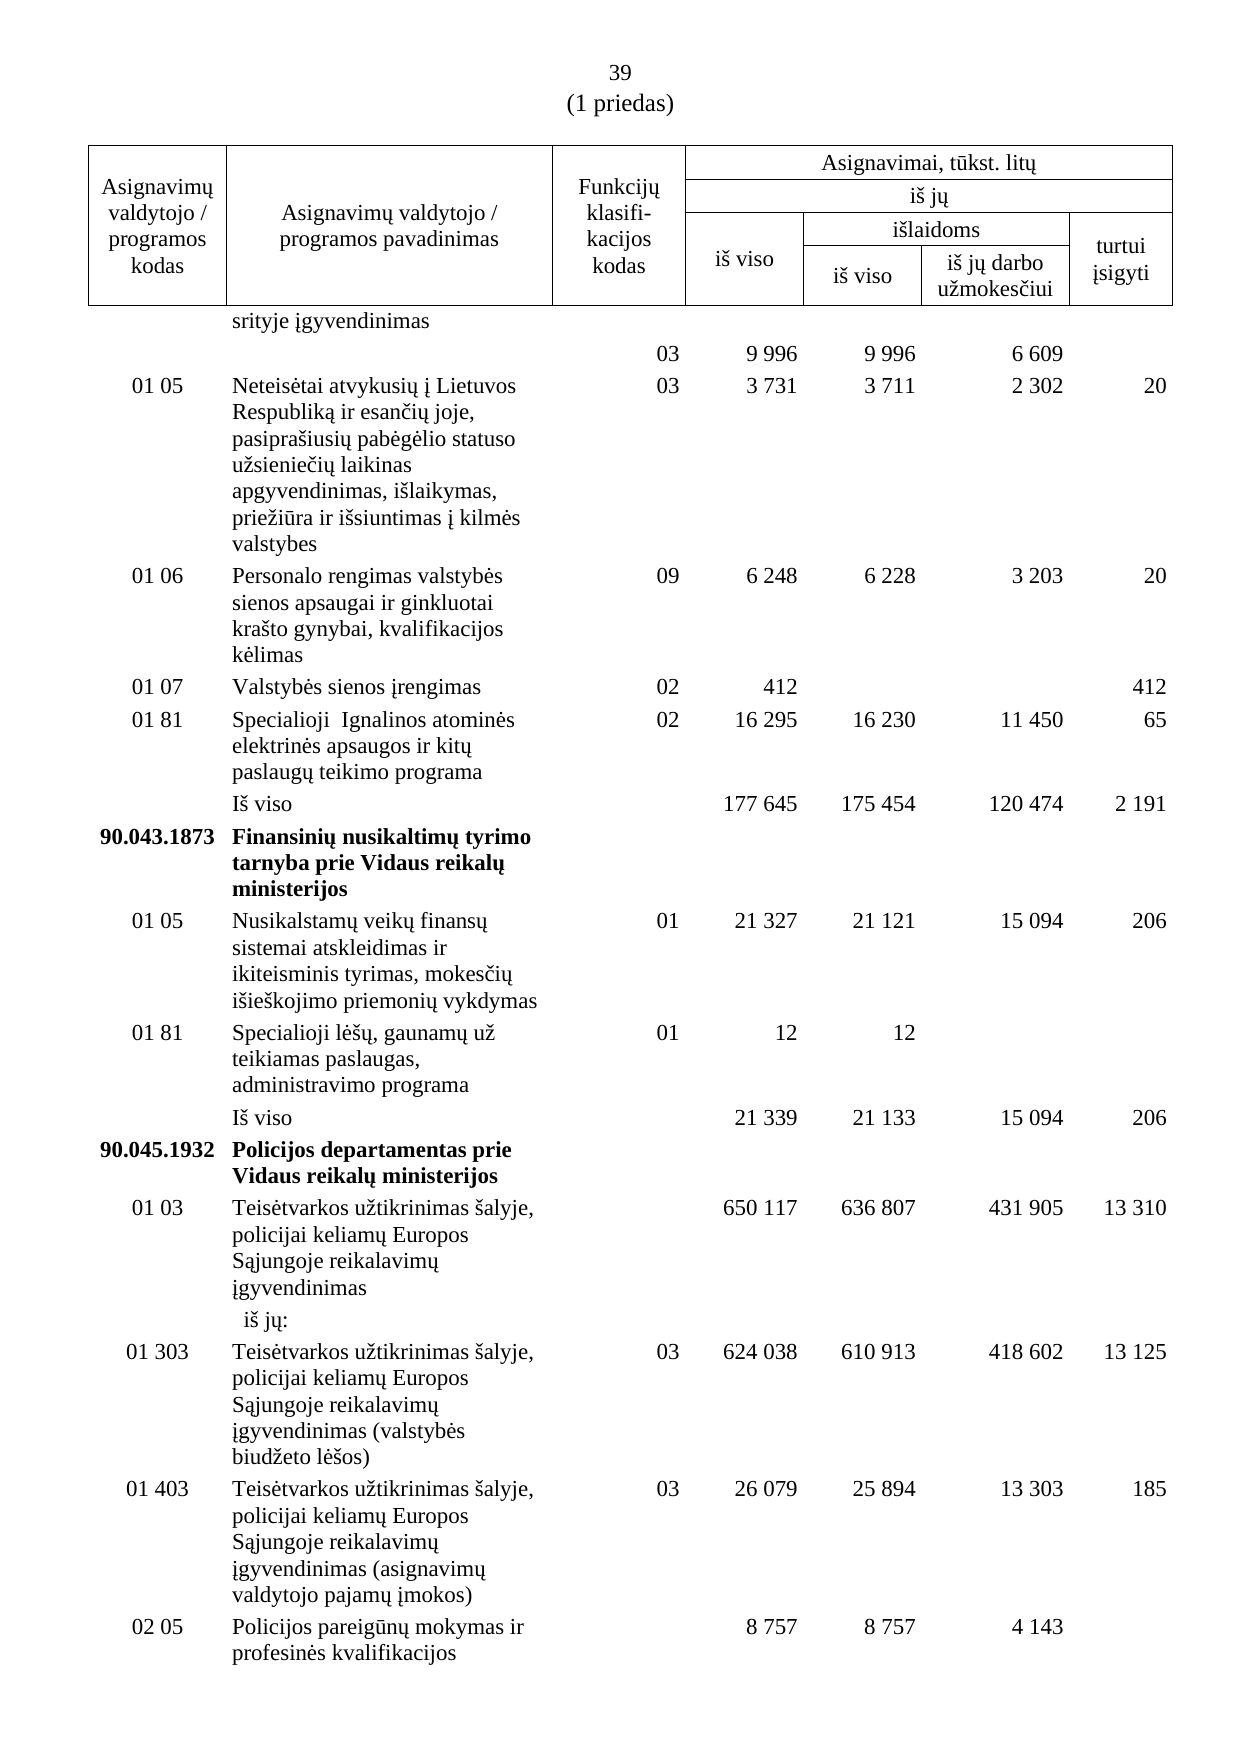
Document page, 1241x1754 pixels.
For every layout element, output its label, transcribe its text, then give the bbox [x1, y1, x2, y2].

table_cell 431 905 [921, 1192, 1069, 1303]
table_cell [921, 820, 1069, 905]
table_cell [685, 820, 803, 905]
table_cell [921, 306, 1069, 337]
table_cell [553, 306, 685, 337]
table_cell [685, 306, 803, 337]
table_cell 9 996 [685, 337, 803, 369]
table_cell 25 894 [803, 1473, 921, 1610]
table_cell Nusikalstamų veikų finansų sistemai atskleidimas ir ikiteisminis tyrimas, mokesčių išieškojimo priemonių vykdymas [226, 905, 552, 1016]
table_cell 15 094 [921, 905, 1069, 1016]
table_cell [921, 1016, 1069, 1101]
table_cell [553, 820, 685, 905]
table_cell 02 05 [89, 1610, 226, 1669]
table_cell 3 731 [685, 369, 803, 559]
table_cell Teisėtvarkos užtikrinimas šalyje, policijai keliamų Europos Sąjungoje reikalavimų įgyvendinimas (valstybės biudžeto lėšos) [226, 1335, 552, 1473]
table_cell iš viso [686, 213, 803, 304]
table_cell [803, 306, 921, 337]
table_cell 21 339 [685, 1101, 803, 1133]
table_cell 15 094 [921, 1101, 1069, 1133]
table_cell 20 [1069, 369, 1172, 559]
table_cell 2 302 [921, 369, 1069, 559]
table_cell 02 [553, 671, 685, 703]
table_cell 26 079 [685, 1473, 803, 1610]
table_cell [553, 1303, 685, 1335]
table_cell [553, 1101, 685, 1133]
table_cell 610 913 [803, 1335, 921, 1473]
table_cell 21 133 [803, 1101, 921, 1133]
table_cell 01 81 [89, 1016, 226, 1101]
table_cell [89, 788, 226, 820]
table_cell 90.043.1873 [89, 820, 226, 905]
table_cell Specialioji Ignalinos atominės elektrinės apsaugos ir kitų paslaugų teikimo programa [226, 703, 552, 788]
table_cell 02 [553, 703, 685, 788]
table_cell [89, 1303, 226, 1335]
table_cell 03 [553, 1335, 685, 1473]
table_cell 11 450 [921, 703, 1069, 788]
table_cell išlaidoms [804, 213, 1069, 245]
table_cell 09 [553, 559, 685, 671]
table_cell Teisėtvarkos užtikrinimas šalyje, policijai keliamų Europos Sąjungoje reikalavimų įgyvendinimas [226, 1192, 552, 1303]
table_cell Neteisėtai atvykusių į Lietuvos Respubliką ir esančių joje, pasiprašiusių pabėgėlio statuso užsieniečių laikinas apgyvendinimas, išlaikymas, priežiūra ir išsiuntimas į kilmės valstybes [226, 369, 552, 559]
table_cell 21 121 [803, 905, 921, 1016]
table_cell [553, 1133, 685, 1192]
table_cell 624 038 [685, 1335, 803, 1473]
table_cell [553, 788, 685, 820]
table_cell [1069, 306, 1172, 337]
table_cell [553, 1610, 685, 1669]
table_cell 412 [1069, 671, 1172, 703]
table_header Funkcijų klasifi- kacijos kodas [553, 146, 685, 304]
table_cell [803, 1303, 921, 1335]
table_header Asignavimų valdytojo / programos pavadinimas [227, 146, 552, 304]
table_cell Valstybės sienos įrengimas [226, 671, 552, 703]
table_cell 13 125 [1069, 1335, 1172, 1473]
table_cell [1069, 820, 1172, 905]
table_header Asignavimų valdytojo / programos kodas [89, 146, 226, 304]
table_cell 16 295 [685, 703, 803, 788]
table_cell 16 230 [803, 703, 921, 788]
table_cell 418 602 [921, 1335, 1069, 1473]
table_cell [553, 1192, 685, 1303]
table_cell 650 117 [685, 1192, 803, 1303]
table_cell 01 05 [89, 905, 226, 1016]
table_cell 6 609 [921, 337, 1069, 369]
table_cell iš jų darbo užmokesčiui [922, 246, 1069, 304]
table_cell 3 711 [803, 369, 921, 559]
table_cell 01 07 [89, 671, 226, 703]
table_cell 120 474 [921, 788, 1069, 820]
table_cell Iš viso [226, 788, 552, 820]
table_header Asignavimai, tūkst. litų [686, 146, 1172, 178]
table_cell 6 248 [685, 559, 803, 671]
table_cell [1069, 337, 1172, 369]
table_cell [685, 1303, 803, 1335]
table_cell [685, 1133, 803, 1192]
table_cell iš jų [686, 180, 1172, 212]
table_cell 9 996 [803, 337, 921, 369]
table_cell [1069, 1016, 1172, 1101]
table_cell 01 [553, 905, 685, 1016]
table_cell 21 327 [685, 905, 803, 1016]
table_cell 01 [553, 1016, 685, 1101]
table_cell [803, 1133, 921, 1192]
table_cell 12 [685, 1016, 803, 1101]
table_cell Specialioji lėšų, gaunamų už teikiamas paslaugas, administravimo programa [226, 1016, 552, 1101]
table_cell 03 [553, 1473, 685, 1610]
table_cell [89, 306, 226, 337]
table_cell [921, 671, 1069, 703]
table_cell 03 [553, 369, 685, 559]
table_cell 65 [1069, 703, 1172, 788]
table_cell 13 303 [921, 1473, 1069, 1610]
table_cell 2 191 [1069, 788, 1172, 820]
table_cell 01 06 [89, 559, 226, 671]
table_cell 3 203 [921, 559, 1069, 671]
table_cell 177 645 [685, 788, 803, 820]
table_cell [89, 337, 226, 369]
table_cell 206 [1069, 1101, 1172, 1133]
table_cell 01 03 [89, 1192, 226, 1303]
table_cell 175 454 [803, 788, 921, 820]
table_cell [1069, 1303, 1172, 1335]
table_cell 13 310 [1069, 1192, 1172, 1303]
table_cell 6 228 [803, 559, 921, 671]
table_cell [226, 337, 552, 369]
table_cell turtui įsigyti [1070, 213, 1172, 304]
table_cell Personalo rengimas valstybės sienos apsaugai ir ginkluotai krašto gynybai, kvalifikacijos kėlimas [226, 559, 552, 671]
table_cell 01 05 [89, 369, 226, 559]
table_cell 12 [803, 1016, 921, 1101]
table_cell [1069, 1610, 1172, 1669]
table_cell 412 [685, 671, 803, 703]
table_cell Policijos pareigūnų mokymas ir profesinės kvalifikacijos [226, 1610, 552, 1669]
table_cell 03 [553, 337, 685, 369]
table_cell Teisėtvarkos užtikrinimas šalyje, policijai keliamų Europos Sąjungoje reikalavimų įgyvendinimas (asignavimų valdytojo pajamų įmokos) [226, 1473, 552, 1610]
table_cell 4 143 [921, 1610, 1069, 1669]
table_cell 185 [1069, 1473, 1172, 1610]
table_cell [921, 1303, 1069, 1335]
table_cell srityje įgyvendinimas [226, 306, 552, 337]
table_cell [1069, 1133, 1172, 1192]
table_cell 20 [1069, 559, 1172, 671]
table_cell 206 [1069, 905, 1172, 1016]
table_cell Finansinių nusikaltimų tyrimo tarnyba prie Vidaus reikalų ministerijos [226, 820, 552, 905]
table_cell Policijos departamentas prie Vidaus reikalų ministerijos [226, 1133, 552, 1192]
table_cell 01 403 [89, 1473, 226, 1610]
table_cell 8 757 [685, 1610, 803, 1669]
table_cell 01 303 [89, 1335, 226, 1473]
table_cell 8 757 [803, 1610, 921, 1669]
table_cell iš jų: [226, 1303, 552, 1335]
table_cell [803, 671, 921, 703]
table_cell 01 81 [89, 703, 226, 788]
table_cell [89, 1101, 226, 1133]
table_cell iš viso [804, 246, 921, 304]
table_cell Iš viso [226, 1101, 552, 1133]
table_cell 636 807 [803, 1192, 921, 1303]
table_cell [803, 820, 921, 905]
table_cell [921, 1133, 1069, 1192]
table_cell 90.045.1932 [89, 1133, 226, 1192]
